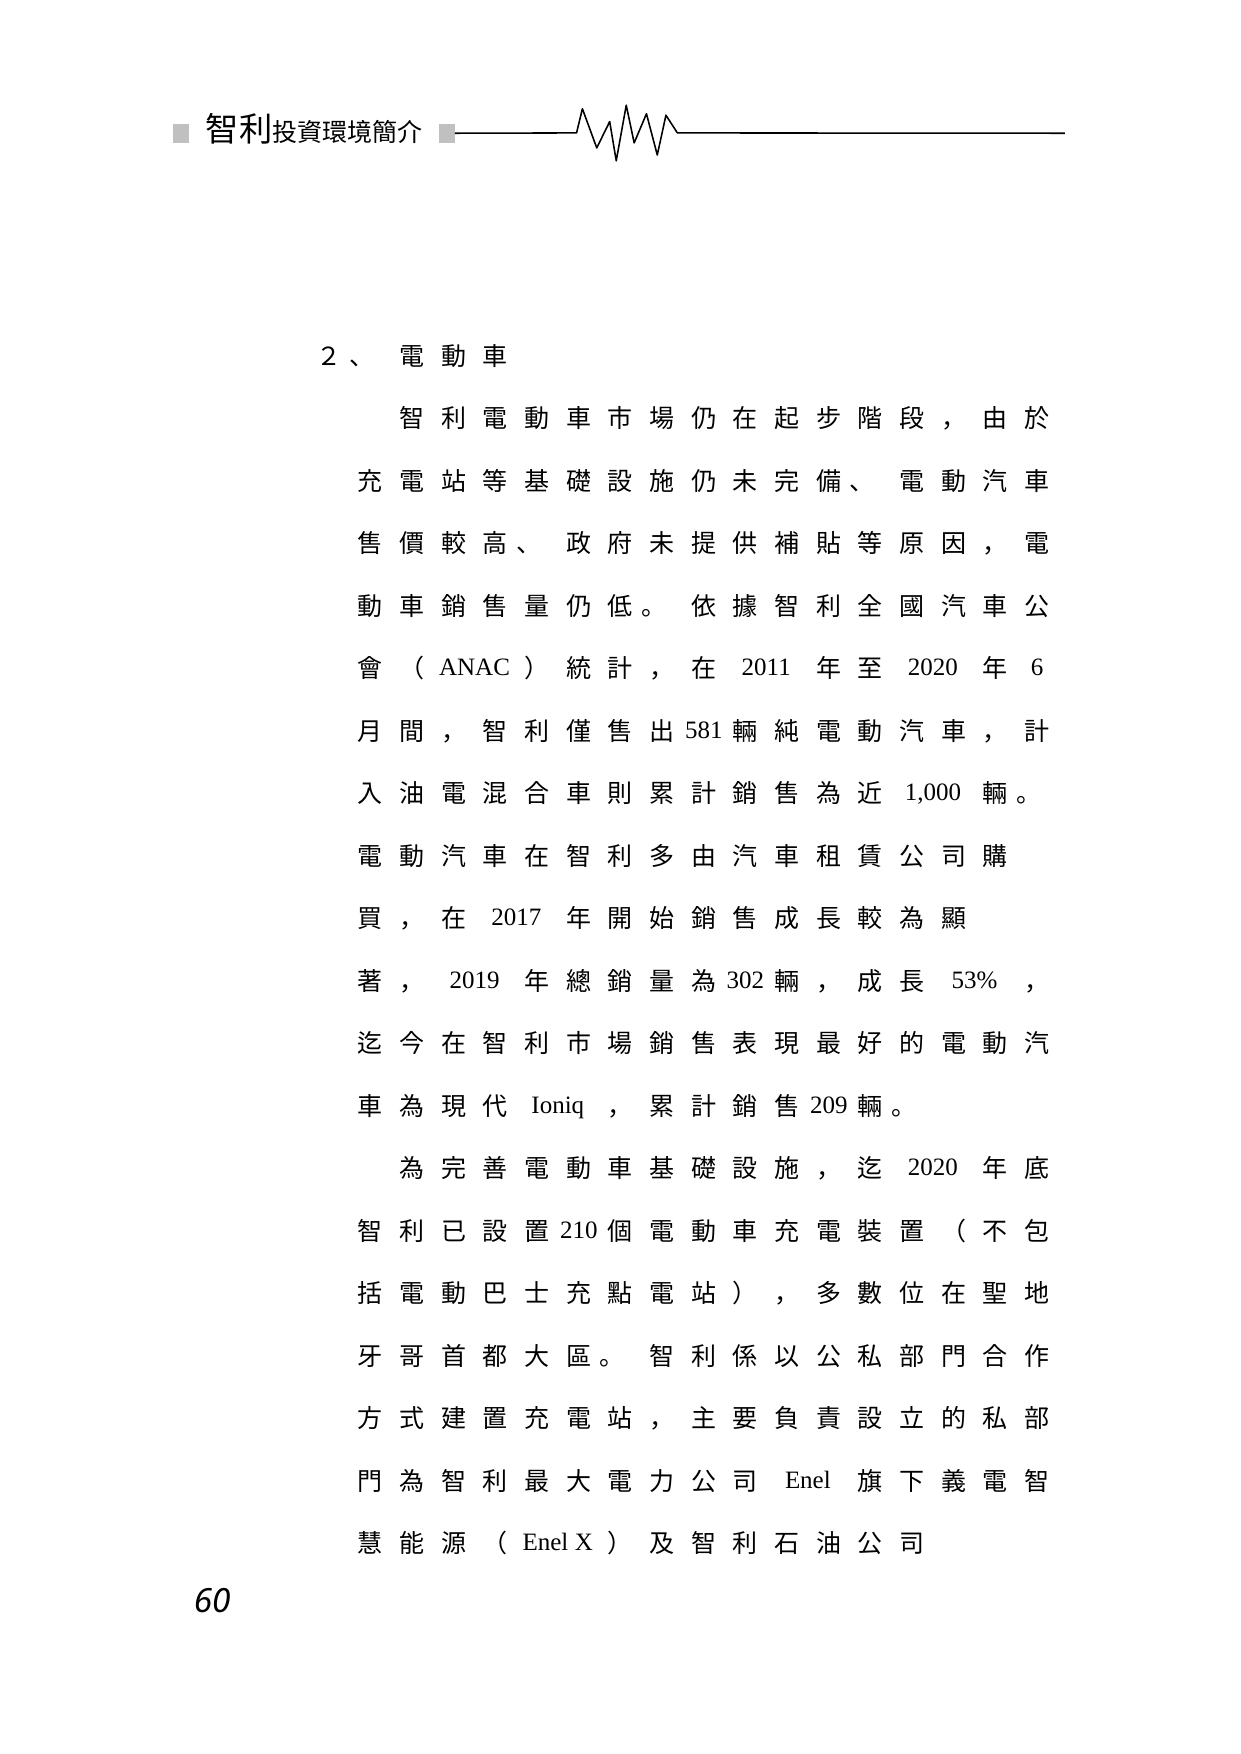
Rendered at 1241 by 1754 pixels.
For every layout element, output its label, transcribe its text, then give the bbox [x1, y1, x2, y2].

text ２、電動車 [281, 313, 1058, 375]
text 為完善電動車基礎設施，迄2020年底智利已設置210個電動車充電裝置（不包括電動巴士充點電站），多數位在聖地牙哥首都大區。智利係以公私部門合作方式建置充電站，主要負責設立的私部門為智利最大電力公司Enel旗下義電智慧能源（Enel X）及智利石油公司 [330, 1125, 1058, 1563]
text 智利電動車市場仍在起步階段，由於充電站等基礎設施仍未完備、電動汽車售價較高、政府未提供補貼等原因，電動車銷售量仍低。依據智利全國汽車公會（ANAC）統計，在2011年至2020年6月間，智利僅售出581輛純電動汽車，計入油電混合車則累計銷售為近1,000輛。電動汽車在智利多由汽車租賃公司購買，在2017年開始銷售成長較為顯著，2019年總銷量為302輛，成長53%，迄今在智利市場銷售表現最好的電動汽車為現代Ioniq，累計銷售209輛。 [330, 375, 1058, 1125]
